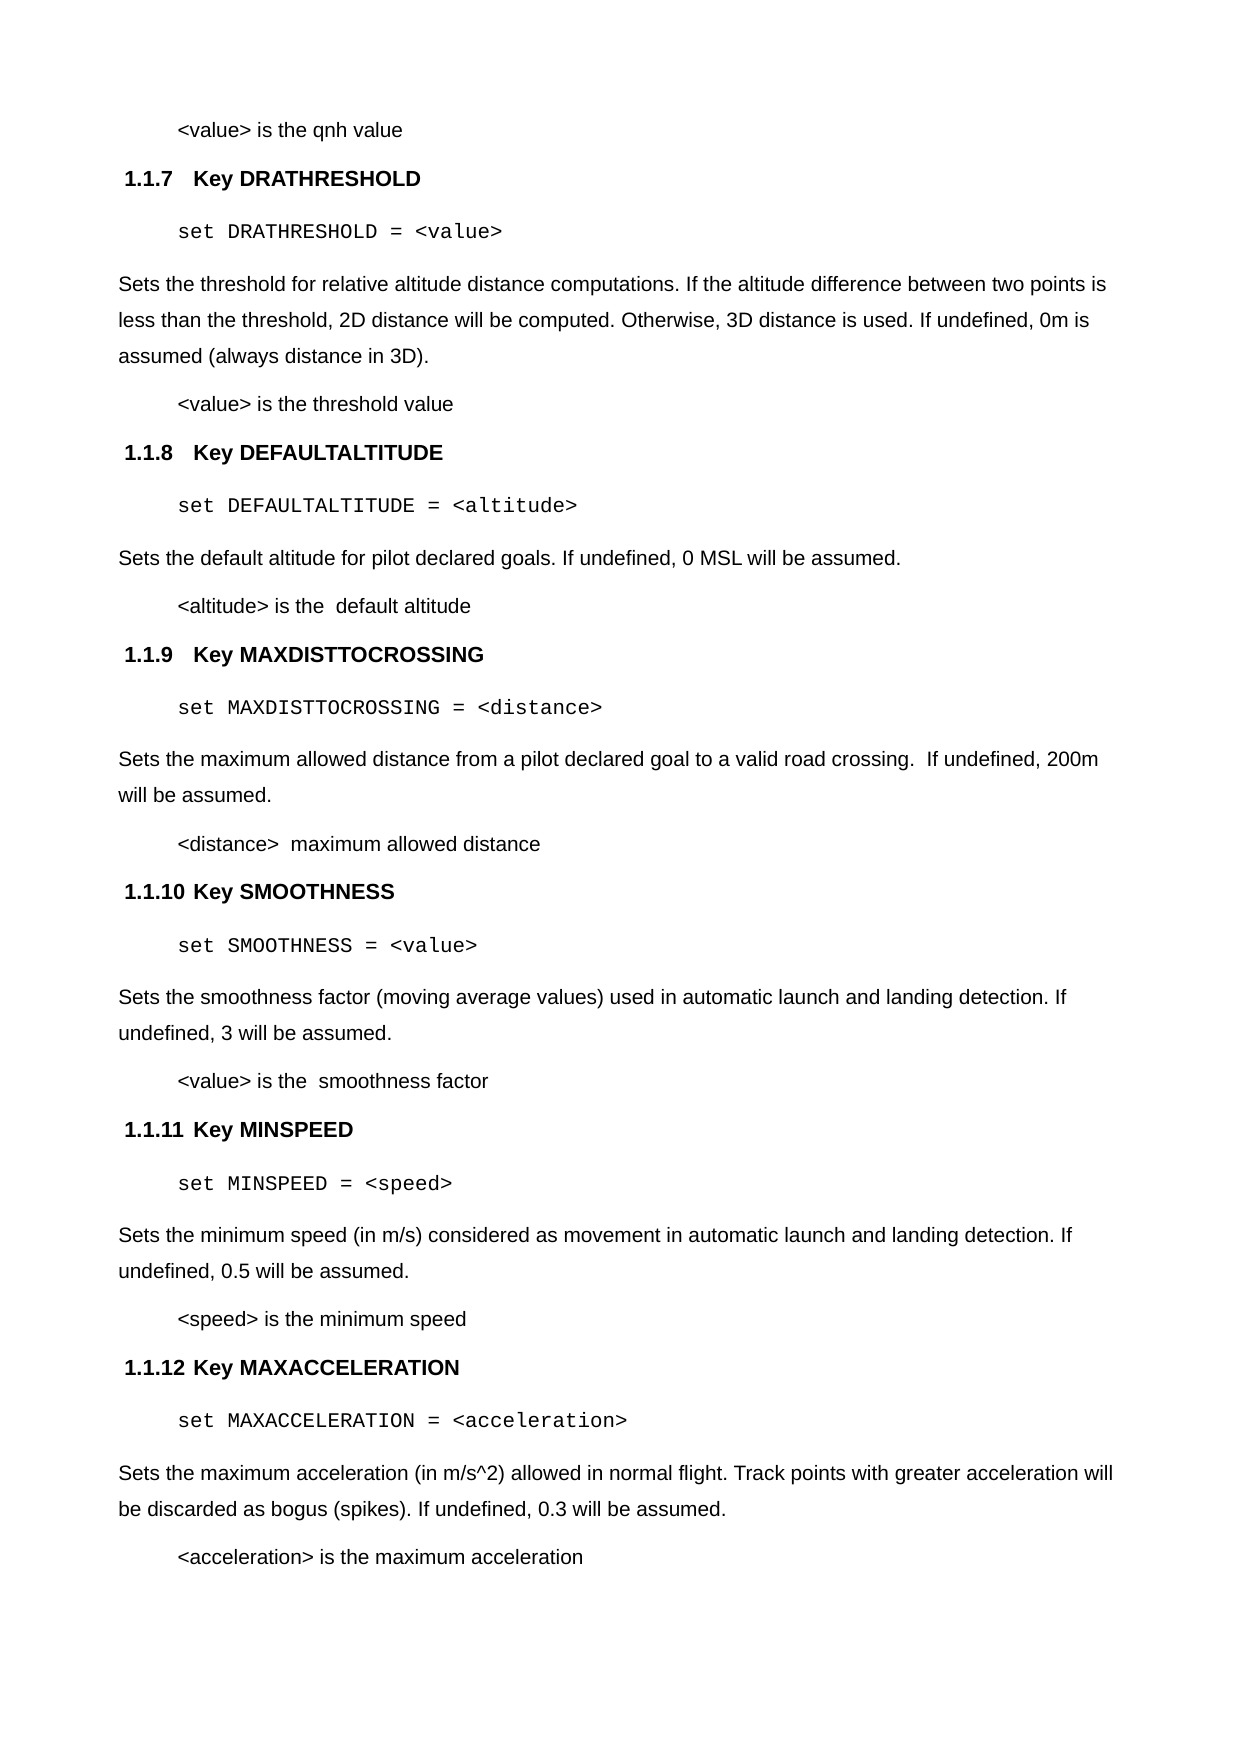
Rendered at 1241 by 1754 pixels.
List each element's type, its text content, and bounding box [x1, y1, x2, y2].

list <value> is the threshold value [177, 392, 1122, 416]
text set DEFAULTALTITUDE = <altitude> [177, 495, 1063, 519]
subtitle Key MAXDISTTOCROSSING [118, 641, 1122, 667]
text set DRATHRESHOLD = <value> [177, 221, 1063, 245]
list <acceleration> is the maximum acceleration [177, 1545, 1122, 1569]
subtitle Key SMOOTHNESS [118, 879, 1122, 904]
list <speed> is the minimum speed [177, 1307, 1122, 1331]
text set SMOOTHNESS = <value> [177, 935, 1063, 958]
subtitle Key DRATHRESHOLD [118, 166, 1122, 191]
list <distance> maximum allowed distance [177, 832, 1122, 856]
text Sets the maximum allowed distance from a pilot declared goal to a valid road crossing. If undefined, 200m will be assumed. [118, 747, 1122, 807]
text Sets the smoothness factor (moving average values) used in automatic launch and landing detection. If undefined, 3 will be assumed. [118, 985, 1122, 1045]
list <value> is the smoothness factor [177, 1069, 1122, 1093]
text Sets the minimum speed (in m/s) considered as movement in automatic launch and landing detection. If undefined, 0.5 will be assumed. [118, 1223, 1122, 1283]
text set MAXACCELERATION = <acceleration> [177, 1410, 1063, 1434]
list <altitude> is the default altitude [177, 594, 1122, 618]
list <value> is the qnh value [177, 118, 1122, 142]
text Sets the threshold for relative altitude distance computations. If the altitude difference between two points is less than the threshold, 2D distance will be computed. Otherwise, 3D distance is used. If undefined, 0m is assumed (always distance in 3D). [118, 272, 1122, 367]
text set MAXDISTTOCROSSING = <distance> [177, 697, 1063, 721]
text Sets the maximum acceleration (in m/s^2) allowed in normal flight. Track points with greater acceleration will be discarded as bogus (spikes). If undefined, 0.3 will be assumed. [118, 1461, 1122, 1521]
subtitle Key MINSPEED [118, 1117, 1122, 1142]
subtitle Key DEFAULTALTITUDE [118, 439, 1122, 465]
subtitle Key MAXACCELERATION [118, 1355, 1122, 1380]
text set MINSPEED = <speed> [177, 1173, 1063, 1196]
text Sets the default altitude for pilot declared goals. If undefined, 0 MSL will be assumed. [118, 545, 1122, 569]
